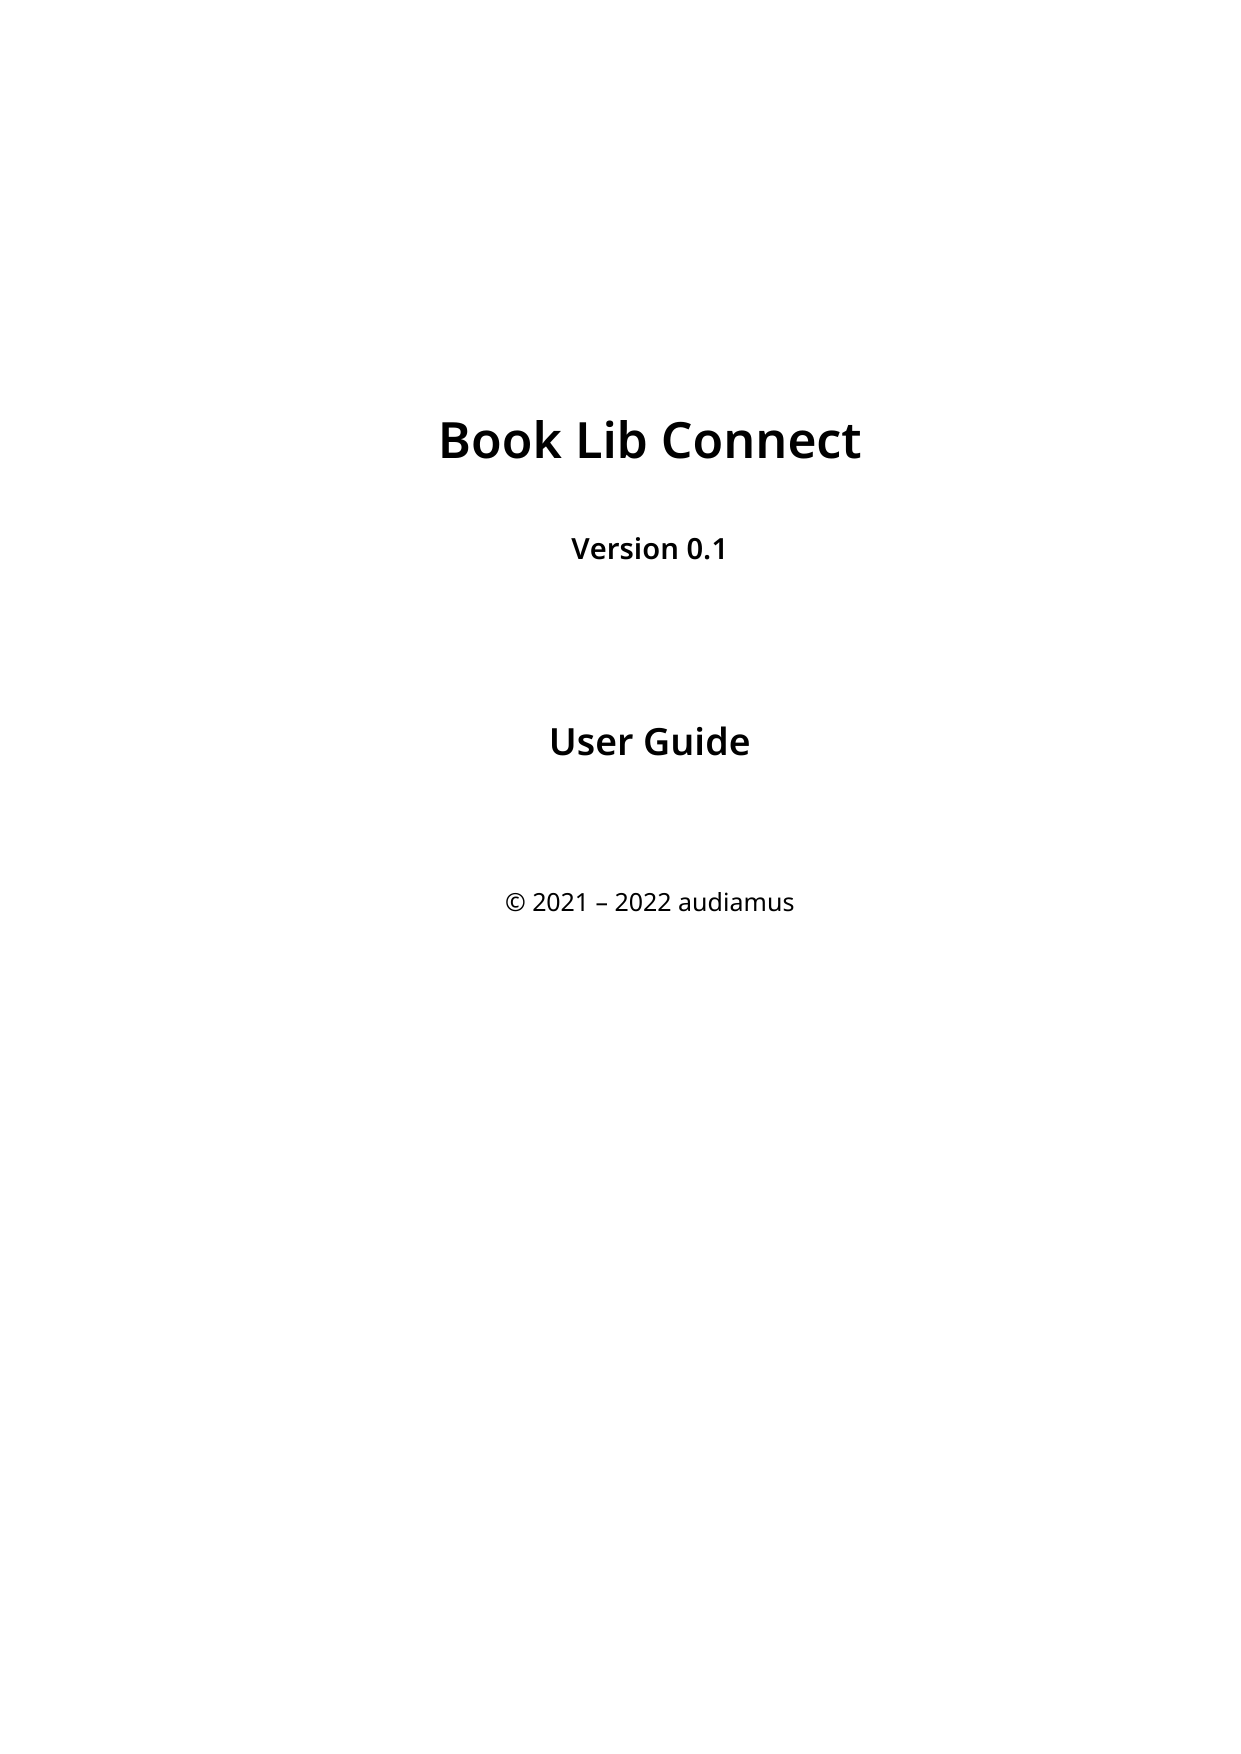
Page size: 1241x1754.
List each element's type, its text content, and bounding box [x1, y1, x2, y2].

subtitle User Guide [148, 715, 1152, 766]
title Book Lib Connect [148, 405, 1152, 473]
subtitle Version 0.1 [148, 528, 1152, 568]
text © 2021 – 2022 audiamus [148, 884, 1152, 918]
